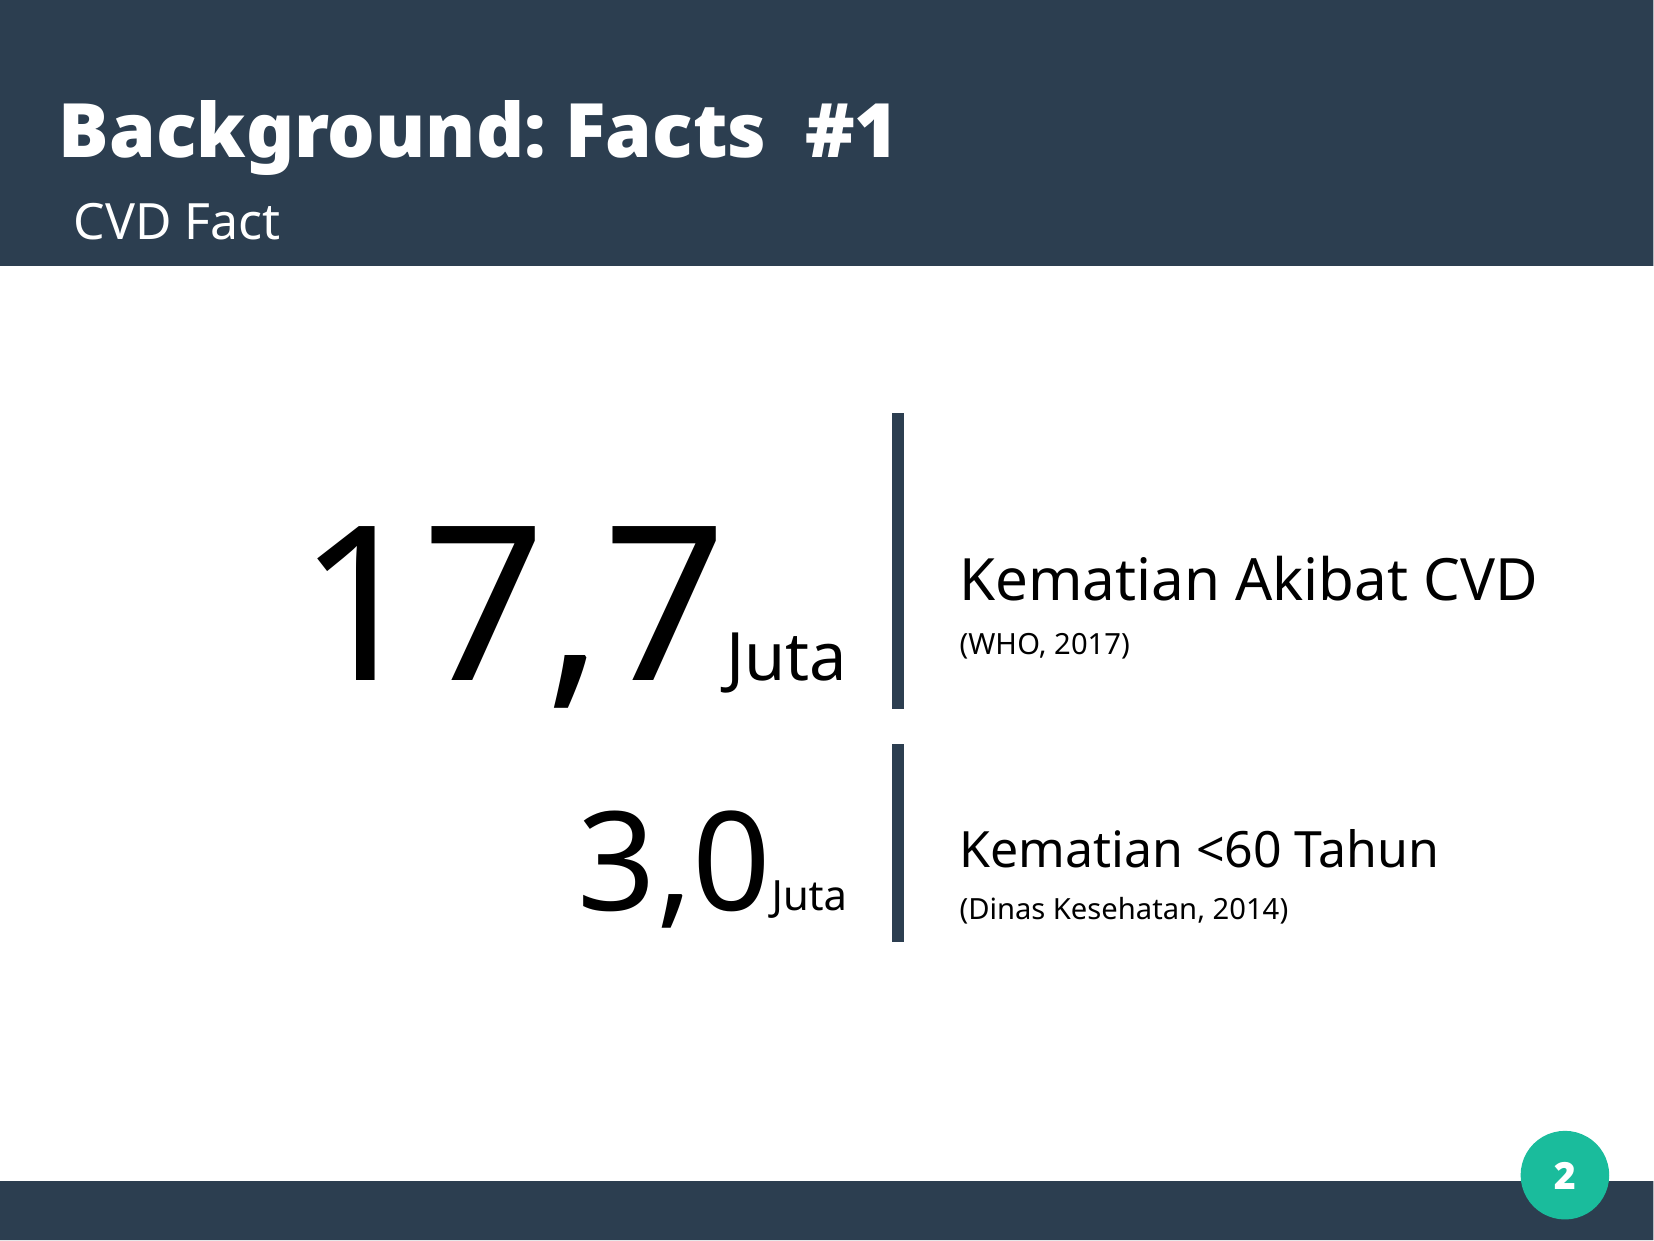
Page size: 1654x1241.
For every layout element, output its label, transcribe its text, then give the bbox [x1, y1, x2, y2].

text_box 17,7Juta [124, 443, 863, 709]
text_box 3,0Juta [124, 756, 863, 932]
title Background: Facts #1 [58, 49, 1595, 207]
text_box CVD Fact [58, 178, 650, 266]
text_box Kematian <60 Tahun (Dinas Kesehatan, 2014) [944, 796, 1625, 909]
text_box Kematian Akibat CVD (WHO, 2017) [944, 518, 1625, 680]
